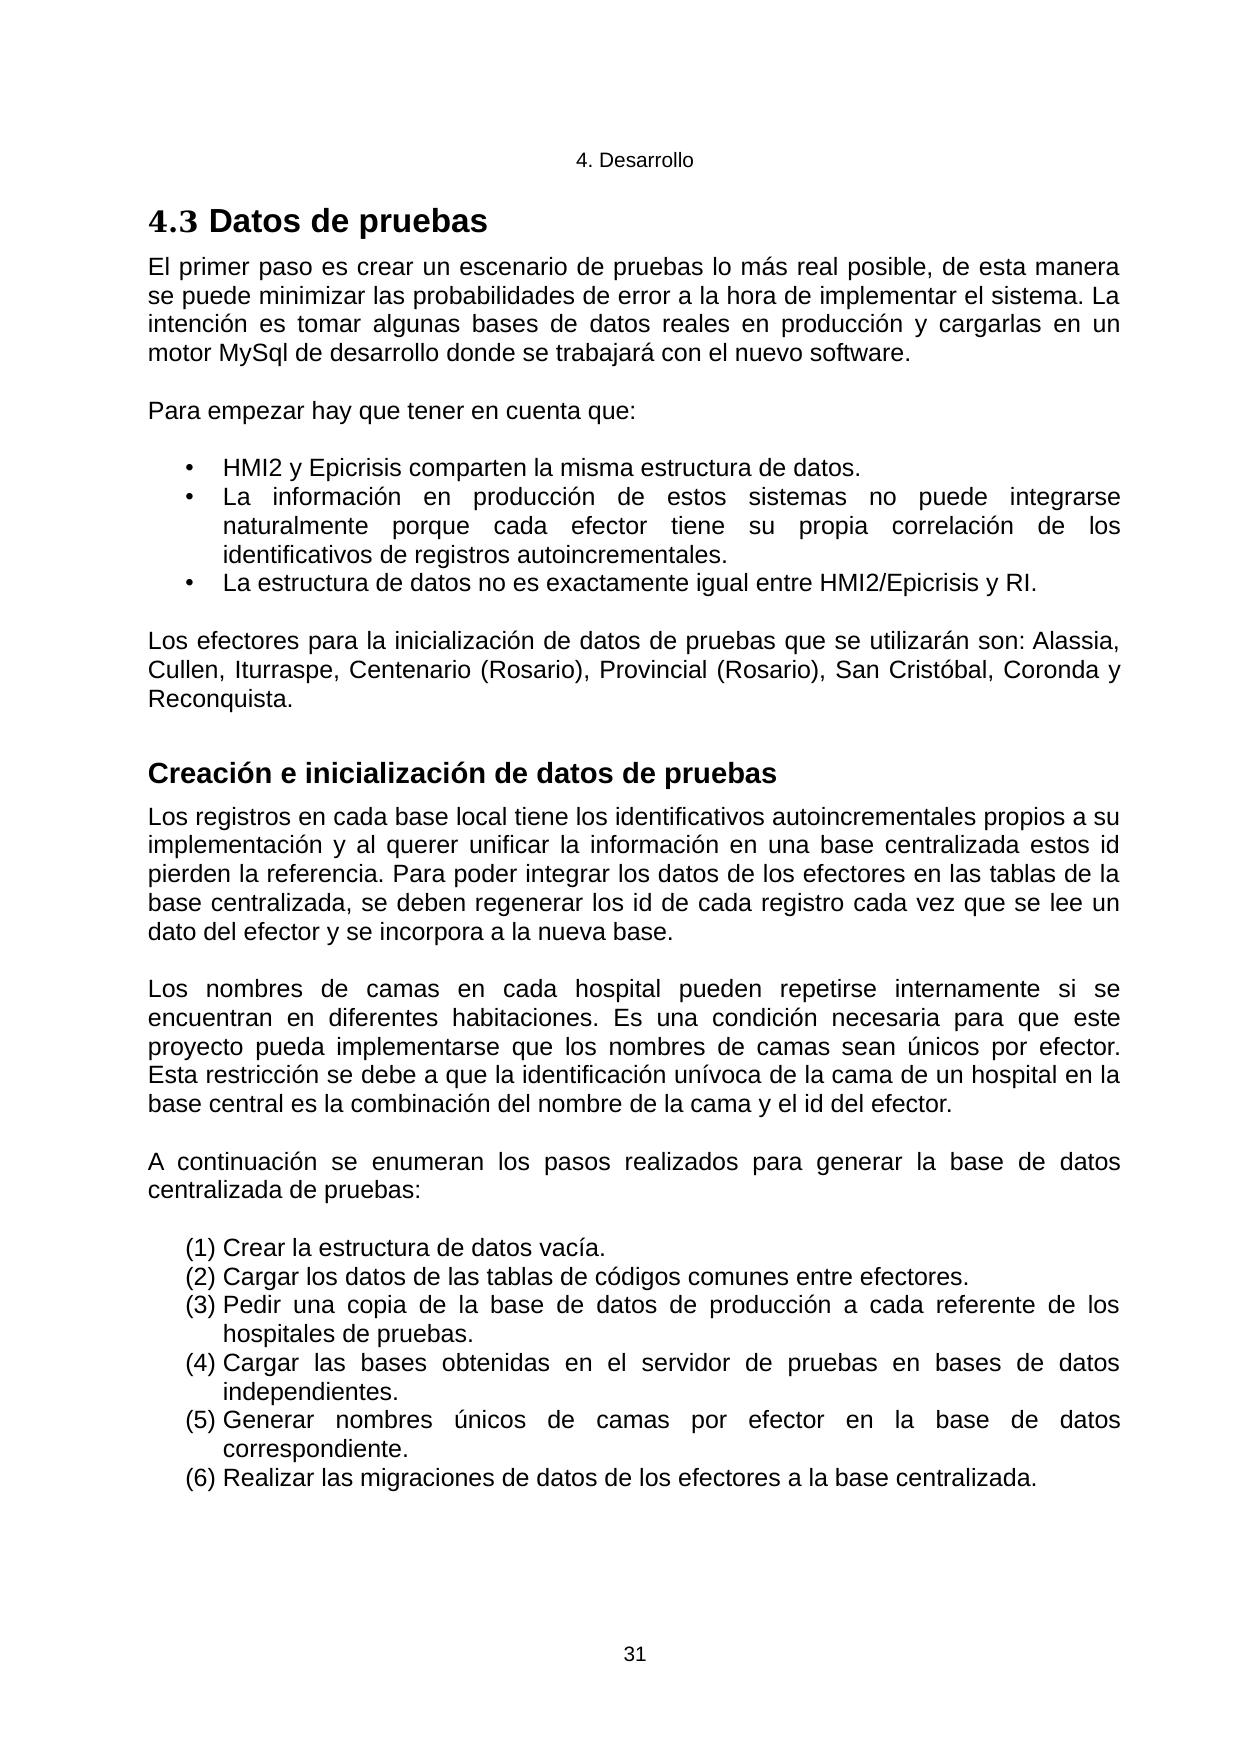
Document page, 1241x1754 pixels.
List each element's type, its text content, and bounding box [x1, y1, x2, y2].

subtitle Creación e inicialización de datos de pruebas [148, 756, 1122, 789]
list Cargar los datos de las tablas de códigos comunes entre efectores. [185, 1262, 1122, 1290]
subtitle 4.3 Datos de pruebas [148, 201, 1122, 239]
text Los registros en cada base local tiene los identificativos autoincrementales propios a su implementación y al querer unificar la información en una base centralizada estos id pierden la referencia. Para poder integrar los datos de los efectores en las tablas de la base centralizada, se deben regenerar los id de cada registro cada vez que se lee un dato del efector y se incorpora a la nueva base. [148, 802, 1122, 945]
list Pedir una copia de la base de datos de producción a cada referente de los hospitales de pruebas. [185, 1290, 1122, 1348]
list Crear la estructura de datos vacía. [185, 1233, 1122, 1262]
text Para empezar hay que tener en cuenta que: [148, 396, 1122, 424]
list La información en producción de estos sistemas no puede integrarse naturalmente porque cada efector tiene su propia correlación de los identificativos de registros autoincrementales. [185, 482, 1122, 568]
list HMI2 y Epicrisis comparten la misma estructura de datos. [185, 453, 1122, 482]
list Realizar las migraciones de datos de los efectores a la base centralizada. [185, 1463, 1122, 1492]
text A continuación se enumeran los pasos realizados para generar la base de datos centralizada de pruebas: [148, 1147, 1122, 1204]
list Cargar las bases obtenidas en el servidor de pruebas en bases de datos independientes. [185, 1348, 1122, 1405]
text Los efectores para la inicialización de datos de pruebas que se utilizarán son: Alassia, Cullen, Iturraspe, Centenario (Rosario), Provincial (Rosario), San Cristóbal, Coronda y Reconquista. [148, 626, 1122, 712]
text Los nombres de camas en cada hospital pueden repetirse internamente si se encuentran en diferentes habitaciones. Es una condición necesaria para que este proyecto pueda implementarse que los nombres de camas sean únicos por efector. Esta restricción se debe a que la identificación unívoca de la cama de un hospital en la base central es la combinación del nombre de la cama y el id del efector. [148, 974, 1122, 1118]
list La estructura de datos no es exactamente igual entre HMI2/Epicrisis y RI. [185, 568, 1122, 597]
list Generar nombres únicos de camas por efector en la base de datos correspondiente. [185, 1405, 1122, 1463]
text El primer paso es crear un escenario de pruebas lo más real posible, de esta manera se puede minimizar las probabilidades de error a la hora de implementar el sistema. La intención es tomar algunas bases de datos reales en producción y cargarlas en un motor MySql de desarrollo donde se trabajará con el nuevo software. [148, 252, 1122, 367]
